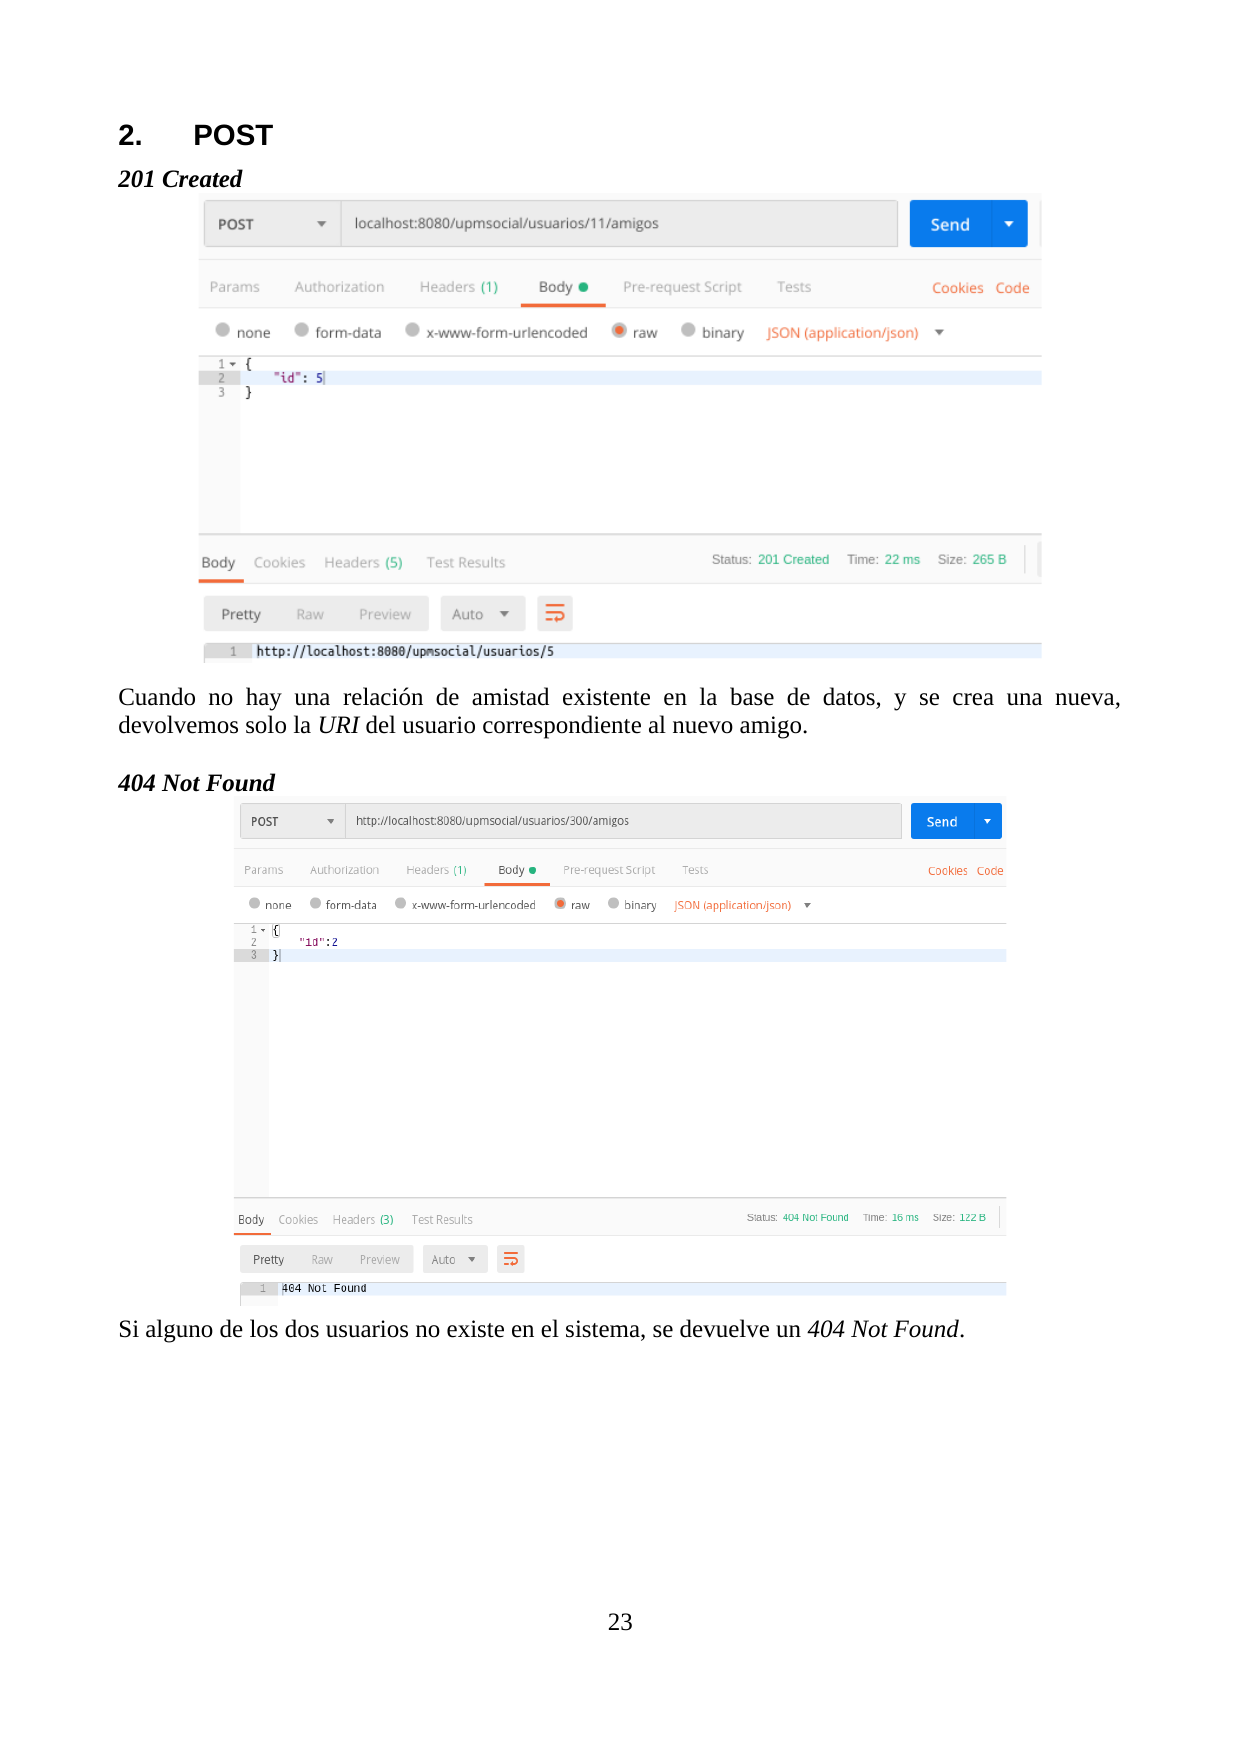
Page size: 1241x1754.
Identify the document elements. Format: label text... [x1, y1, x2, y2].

subtitle POST [118, 118, 1122, 152]
text 404 Not Found [118, 768, 1122, 797]
text Cuando no hay una relación de amistad existente en la base de datos, y se crea una nueva, devolvemos solo la URI del usuario correspondiente al nuevo amigo. [118, 682, 1122, 739]
text 201 Created [118, 164, 1122, 193]
picture [198, 193, 1042, 663]
picture [233, 796, 1007, 1306]
text Si alguno de los dos usuarios no existe en el sistema, se devuelve un 404 Not Found. [118, 1314, 1122, 1343]
